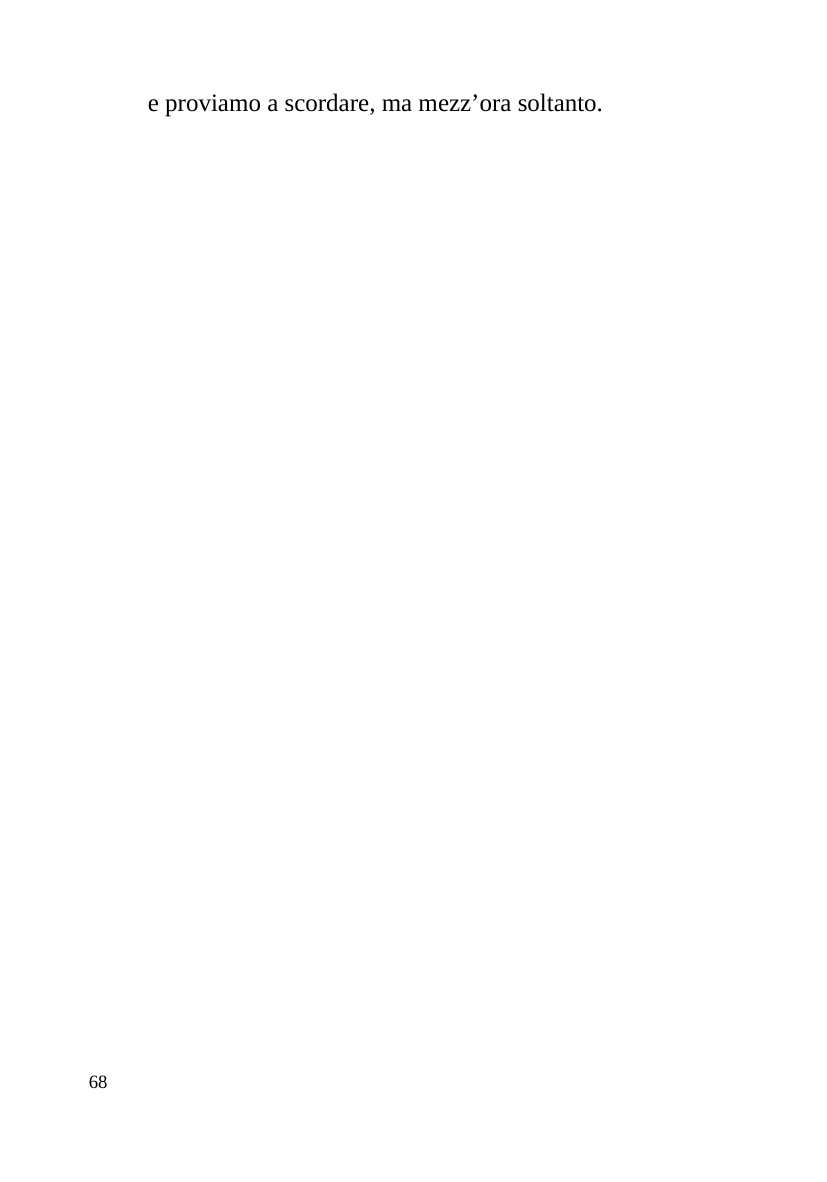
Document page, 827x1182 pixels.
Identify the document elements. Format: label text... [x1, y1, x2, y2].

text e proviamo a scordare, ma mezz’ora soltanto. [148, 88, 738, 117]
